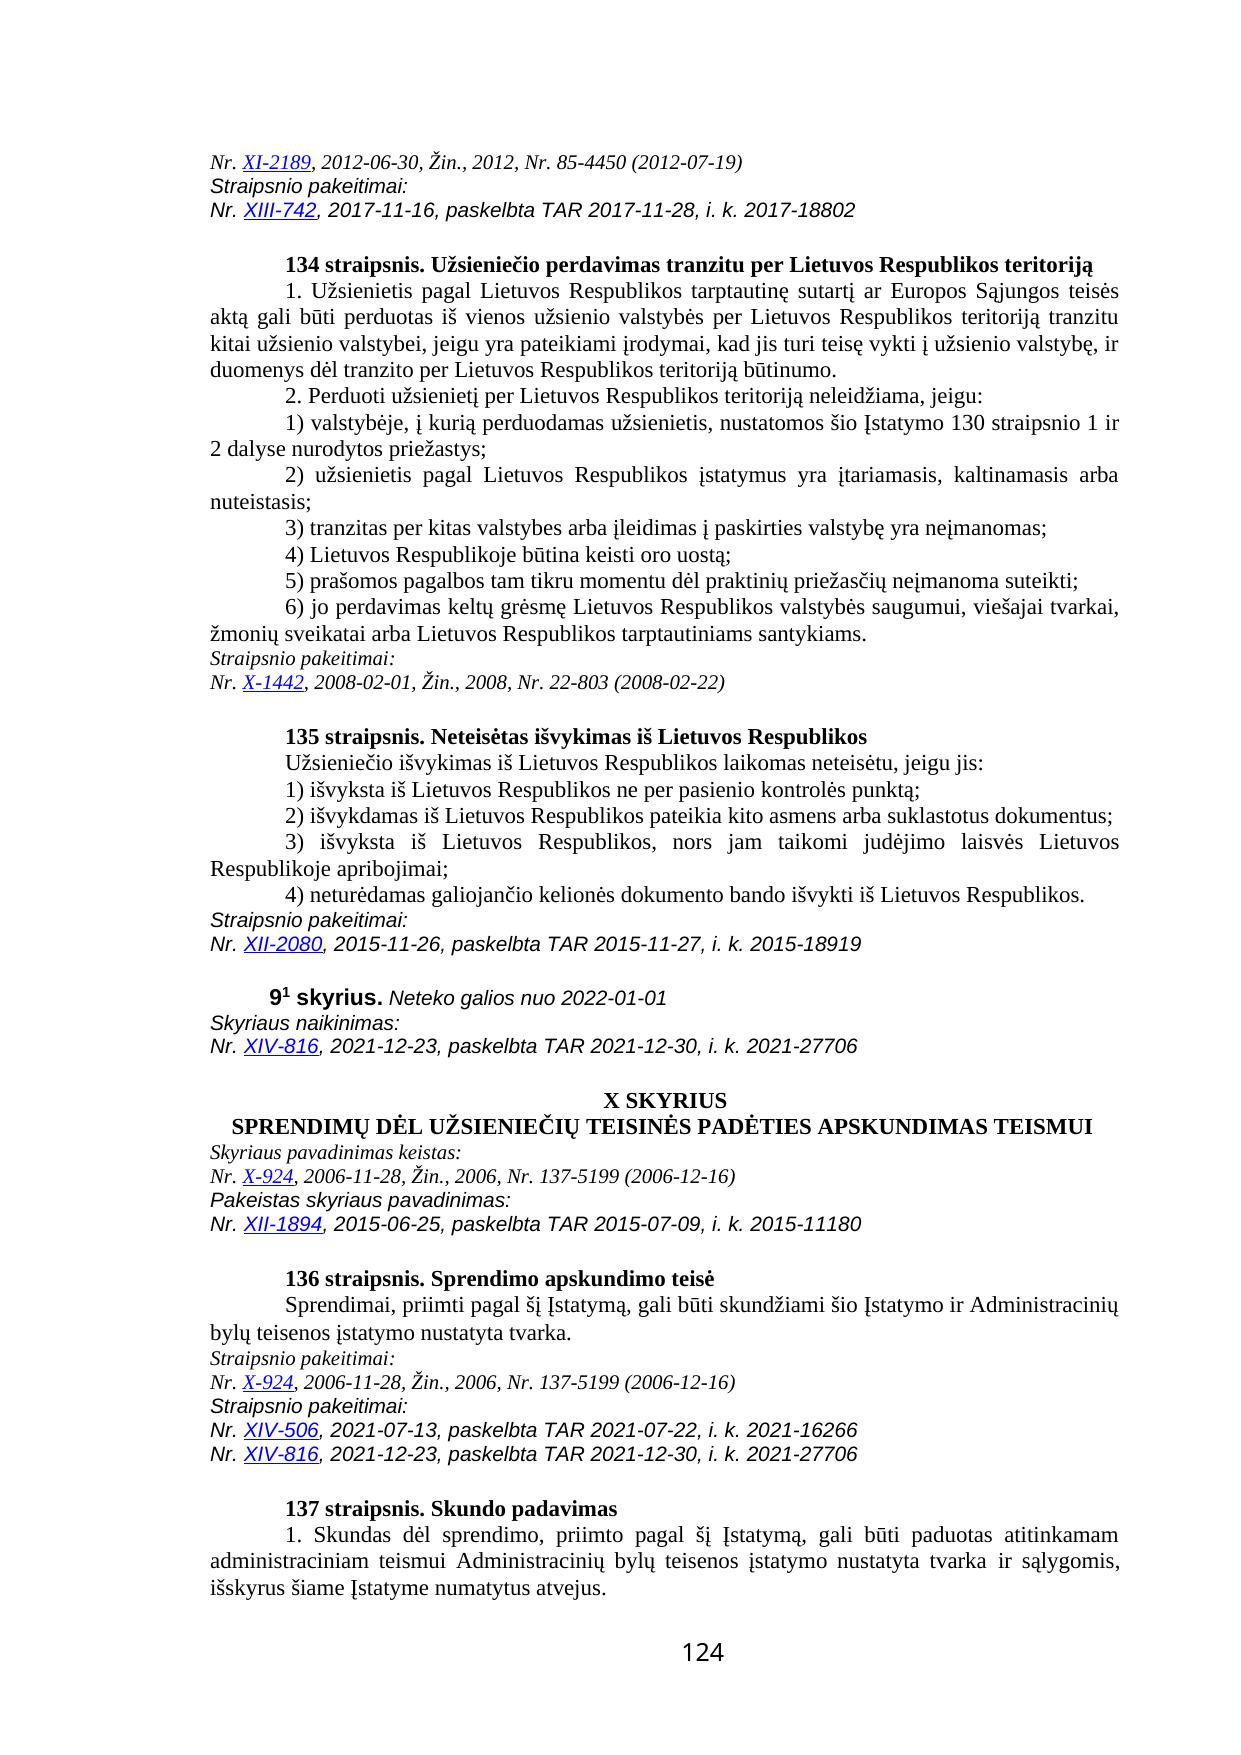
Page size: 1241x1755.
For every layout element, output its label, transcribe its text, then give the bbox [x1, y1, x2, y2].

text SPRENDIMŲ DĖL UŽSIENIEČIŲ TEISINĖS PADĖTIES APSKUNDIMAS TEISMUI [210, 1113, 1120, 1140]
text 136 straipsnis. Sprendimo apskundimo teisė [210, 1264, 1120, 1291]
text 3) tranzitas per kitas valstybes arba įleidimas į paskirties valstybę yra neįmanomas; [210, 514, 1120, 541]
text 1) išvyksta iš Lietuvos Respublikos ne per pasienio kontrolės punktą; [210, 776, 1120, 802]
text Skyriaus naikinimas: [210, 1010, 1120, 1034]
text 2) išvykdamas iš Lietuvos Respublikos pateikia kito asmens arba suklastotus dokumentus; [210, 802, 1120, 828]
text Skyriaus pavadinimas keistas: [210, 1140, 1120, 1164]
text Nr. X-924, 2006-11-28, Žin., 2006, Nr. 137-5199 (2006-12-16) [210, 1370, 1120, 1394]
text 2. Perduoti užsienietį per Lietuvos Respublikos teritoriją neleidžiama, jeigu: [210, 382, 1120, 409]
text 137 straipsnis. Skundo padavimas [210, 1495, 1120, 1521]
text 5) prašomos pagalbos tam tikru momentu dėl praktinių priežasčių neįmanoma suteikti; [210, 567, 1120, 593]
text 134 straipsnis. Užsieniečio perdavimas tranzitu per Lietuvos Respublikos teritoriją [285, 251, 1120, 277]
text Nr. X-924, 2006-11-28, Žin., 2006, Nr. 137-5199 (2006-12-16) [210, 1164, 1120, 1188]
text X SKYRIUS [210, 1087, 1120, 1113]
text 4) neturėdamas galiojančio kelionės dokumento bando išvykti iš Lietuvos Respublikos. [210, 881, 1120, 907]
text Nr. X-1442, 2008-02-01, Žin., 2008, Nr. 22-803 (2008-02-22) [210, 670, 1120, 694]
text Sprendimai, priimti pagal šį Įstatymą, gali būti skundžiami šio Įstatymo ir Administracinių bylų teisenos įstatymo nustatyta tvarka. [210, 1291, 1120, 1346]
text Nr. XI-2189, 2012-06-30, Žin., 2012, Nr. 85-4450 (2012-07-19) [210, 150, 1120, 174]
text Nr. XIV-506, 2021-07-13, paskelbta TAR 2021-07-22, i. k. 2021-16266 [210, 1418, 1120, 1442]
text 135 straipsnis. Neteisėtas išvykimas iš Lietuvos Respublikos [210, 723, 1120, 749]
text Nr. XIV-816, 2021-12-23, paskelbta TAR 2021-12-30, i. k. 2021-27706 [210, 1442, 1120, 1466]
text Pakeistas skyriaus pavadinimas: [210, 1188, 1120, 1212]
text Straipsnio pakeitimai: [210, 907, 1120, 931]
text 4) Lietuvos Respublikoje būtina keisti oro uostą; [210, 541, 1120, 567]
text 3) išvyksta iš Lietuvos Respublikos, nors jam taikomi judėjimo laisvės Lietuvos Respublikoje apribojimai; [210, 828, 1120, 881]
text 1. Skundas dėl sprendimo, priimto pagal šį Įstatymą, gali būti paduotas atitinkamam administraciniam teismui Administracinių bylų teisenos įstatymo nustatyta tvarka ir sąlygomis, išskyrus šiame Įstatyme numatytus atvejus. [210, 1521, 1120, 1600]
text Nr. XIII-742, 2017-11-16, paskelbta TAR 2017-11-28, i. k. 2017-18802 [210, 198, 1120, 222]
text 6) jo perdavimas keltų grėsmę Lietuvos Respublikos valstybės saugumui, viešajai tvarkai, žmonių sveikatai arba Lietuvos Respublikos tarptautiniams santykiams. [210, 593, 1120, 646]
text Straipsnio pakeitimai: [210, 1394, 1120, 1418]
text Straipsnio pakeitimai: [210, 1346, 1120, 1370]
text Nr. XII-1894, 2015-06-25, paskelbta TAR 2015-07-09, i. k. 2015-11180 [210, 1212, 1120, 1236]
text 1) valstybėje, į kurią perduodamas užsienietis, nustatomos šio Įstatymo 130 straipsnio 1 ir 2 dalyse nurodytos priežastys; [210, 409, 1120, 462]
text Nr. XII-2080, 2015-11-26, paskelbta TAR 2015-11-27, i. k. 2015-18919 [210, 931, 1120, 955]
text Straipsnio pakeitimai: [210, 174, 1120, 198]
text 1. Užsienietis pagal Lietuvos Respublikos tarptautinę sutartį ar Europos Sąjungos teisės aktą gali būti perduotas iš vienos užsienio valstybės per Lietuvos Respublikos teritoriją tranzitu kitai užsienio valstybei, jeigu yra pateikiami įrodymai, kad jis turi teisę vykti į užsienio valstybę, ir duomenys dėl tranzito per Lietuvos Respublikos teritoriją būtinumo. [210, 277, 1120, 382]
text 2) užsienietis pagal Lietuvos Respublikos įstatymus yra įtariamasis, kaltinamasis arba nuteistasis; [210, 462, 1120, 514]
text Užsieniečio išvykimas iš Lietuvos Respublikos laikomas neteisėtu, jeigu jis: [210, 749, 1120, 776]
text 91 skyrius. Neteko galios nuo 2022-01-01 [210, 984, 1120, 1010]
text Straipsnio pakeitimai: [210, 646, 1120, 670]
text Nr. XIV-816, 2021-12-23, paskelbta TAR 2021-12-30, i. k. 2021-27706 [210, 1034, 1120, 1058]
